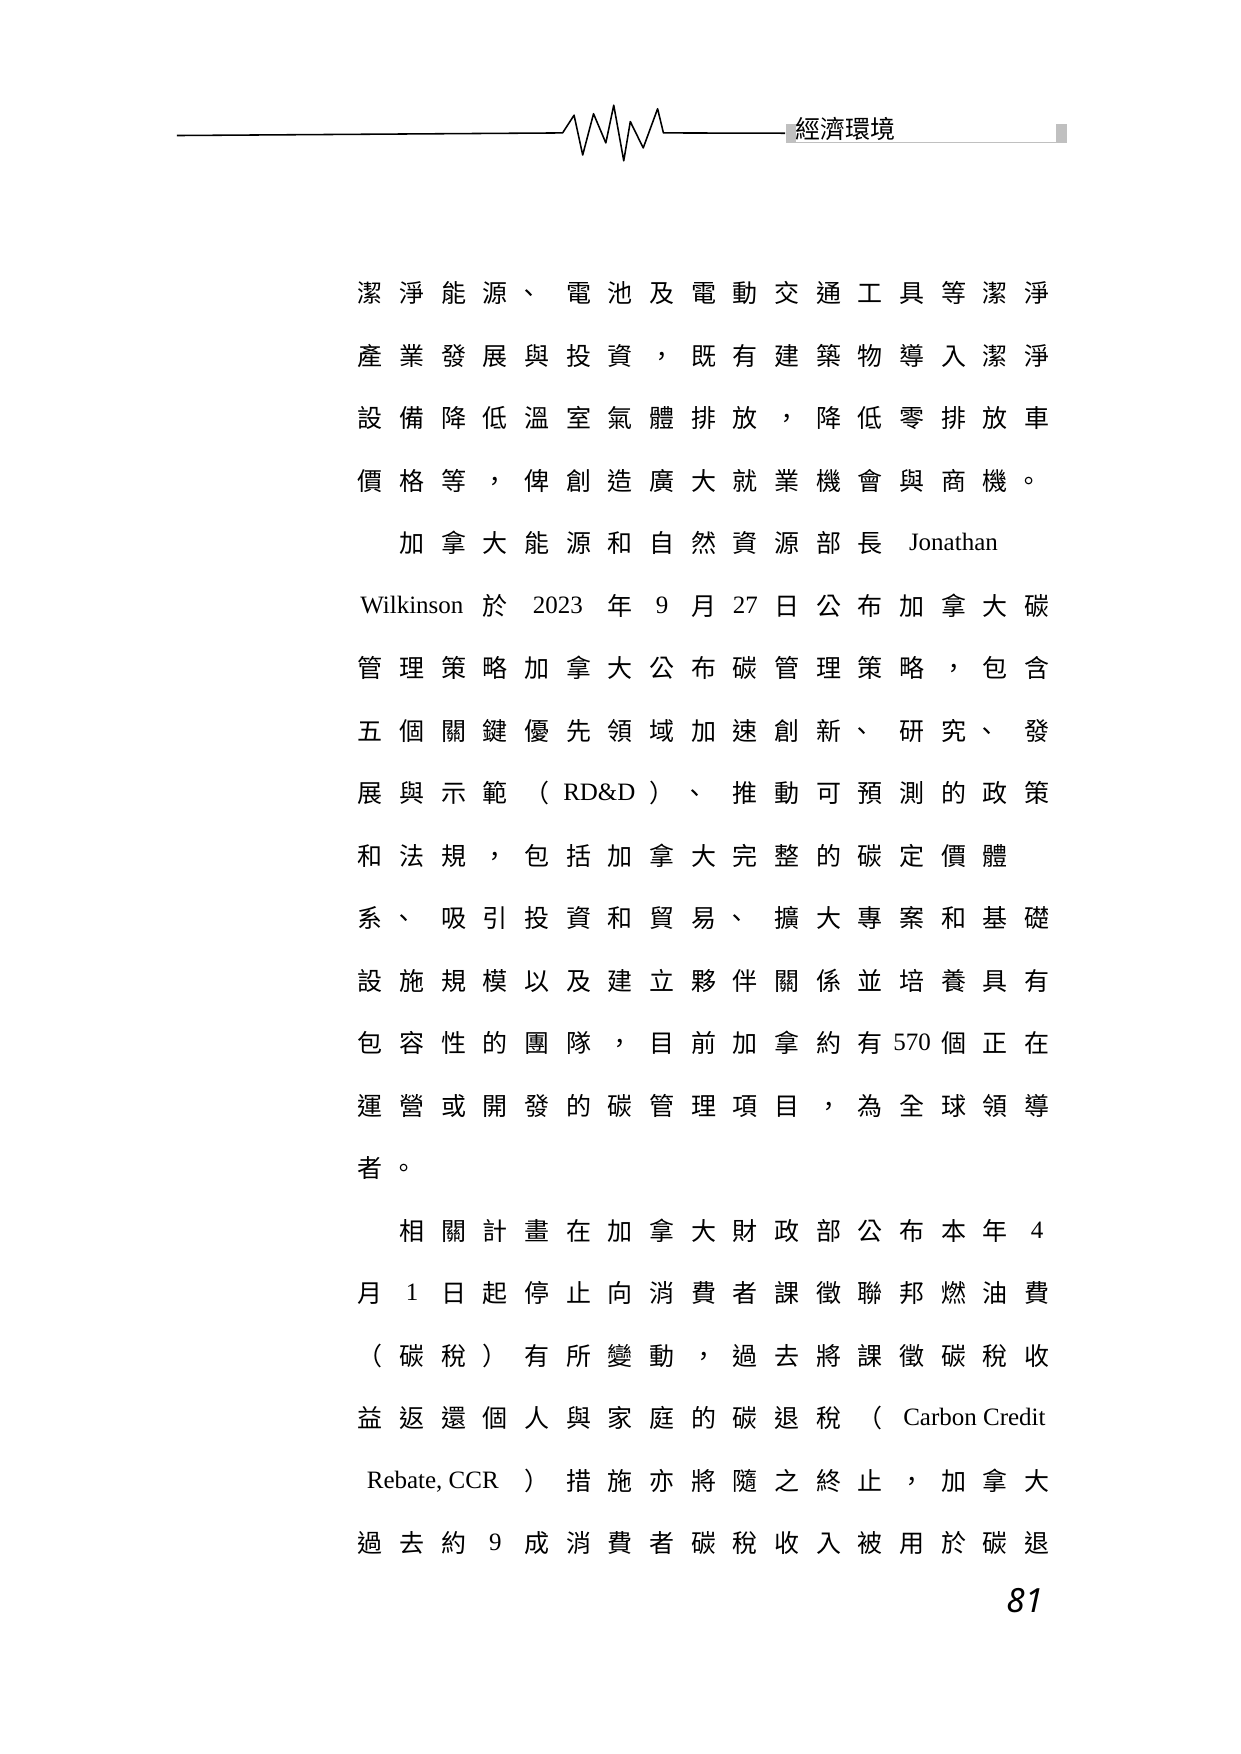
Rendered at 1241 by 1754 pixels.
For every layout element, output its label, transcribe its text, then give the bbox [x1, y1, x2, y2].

text 相關計畫在加拿大財政部公布本年4月1日起停止向消費者課徵聯邦燃油費（碳稅）有所變動，過去將課徵碳稅收益返還個人與家庭的碳退稅（Carbon Credit Rebate, CCR）措施亦將隨之終止，加拿大過去約9成消費者碳稅收入被用於碳退 [330, 1188, 1058, 1563]
text 加拿大能源和自然資源部長Jonathan Wilkinson於2023年9月27日公布加拿大碳管理策略加拿大公布碳管理策略，包含五個關鍵優先領域加速創新、研究、發展與示範（RD&D）、推動可預測的政策和法規，包括加拿大完整的碳定價體系、吸引投資和貿易、擴大專案和基礎設施規模以及建立夥伴關係並培養具有包容性的團隊，目前加拿約有570個正在運營或開發的碳管理項目，為全球領導者。 [330, 500, 1058, 1188]
text 潔淨能源、電池及電動交通工具等潔淨產業發展與投資，既有建築物導入潔淨設備降低溫室氣體排放，降低零排放車價格等，俾創造廣大就業機會與商機。 [330, 250, 1058, 500]
